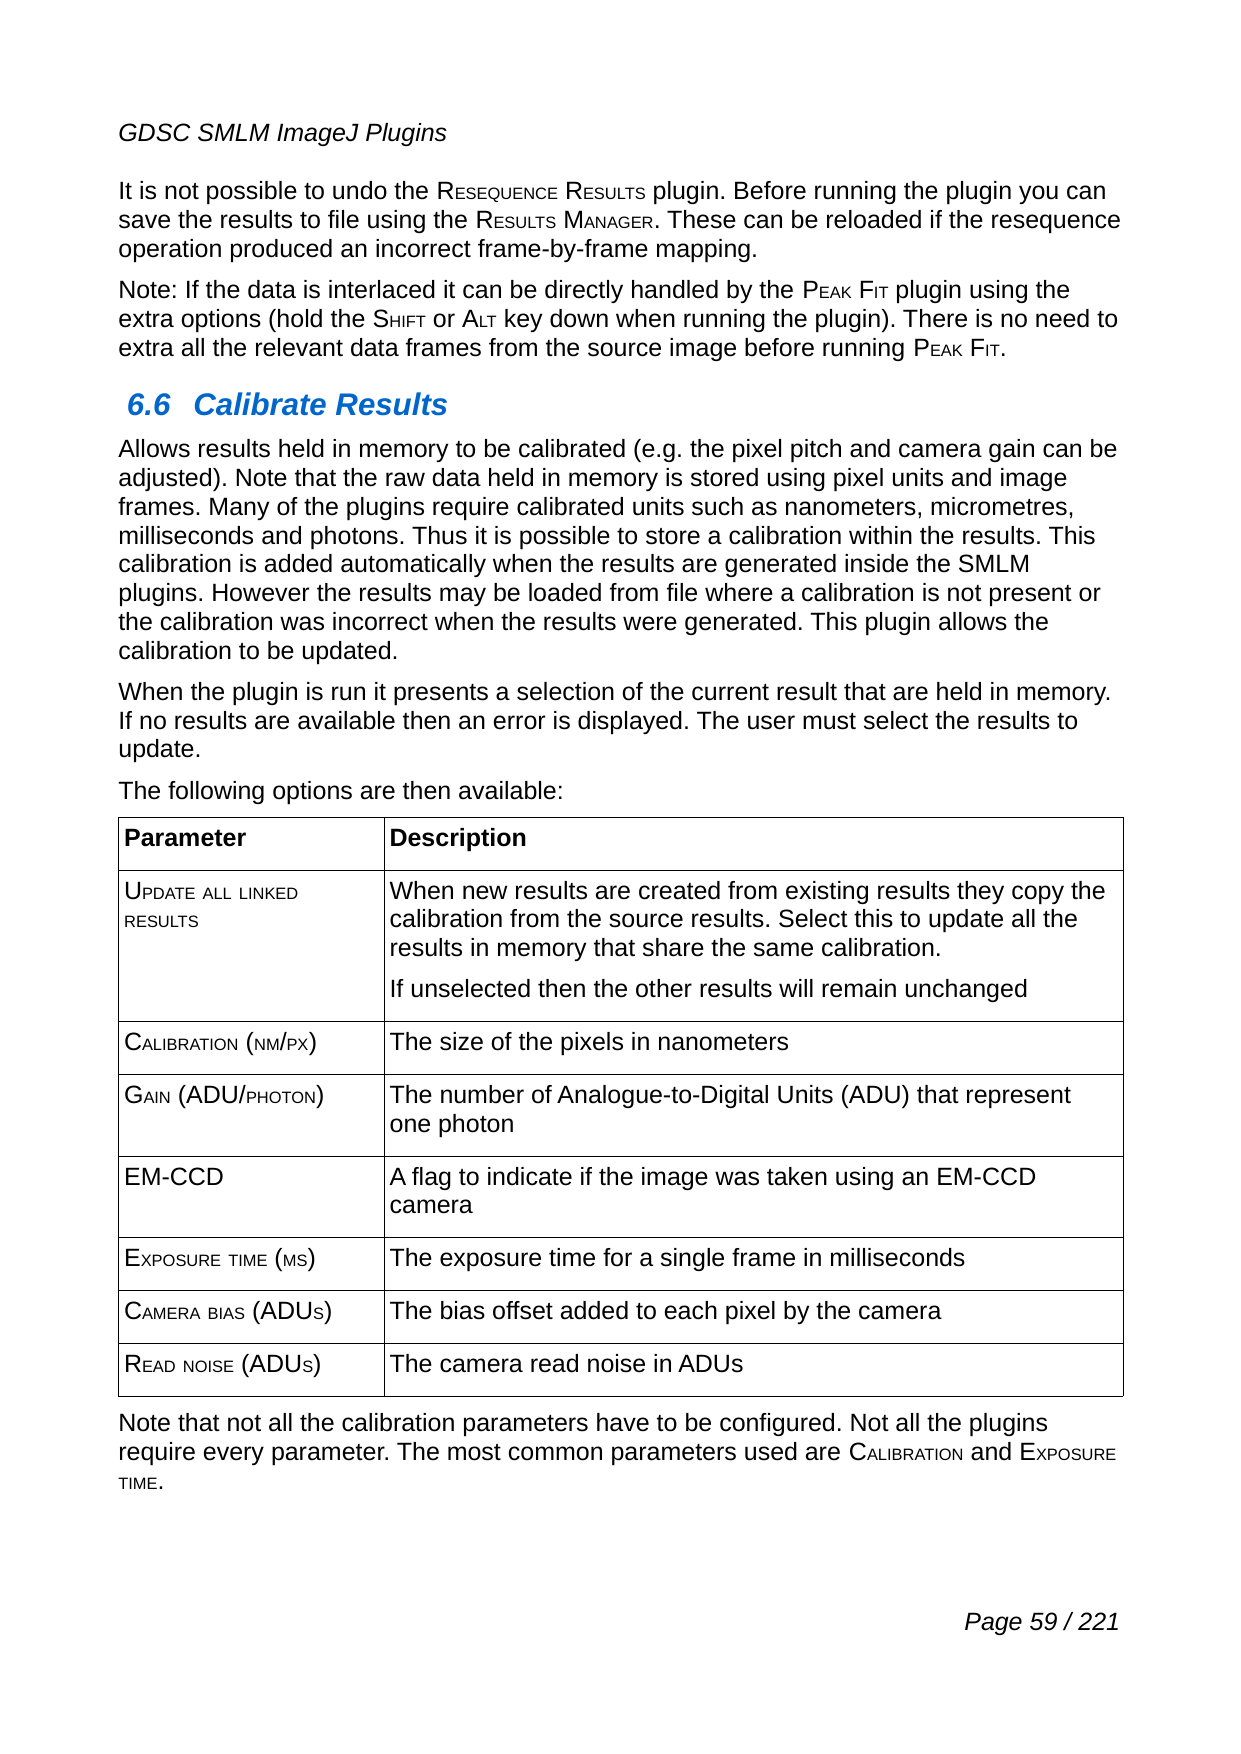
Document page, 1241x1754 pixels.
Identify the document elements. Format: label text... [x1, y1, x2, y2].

text When the plugin is run it presents a selection of the current result that are held in memory. If no results are available then an error is displayed. The user must select the results to update. [118, 677, 1122, 763]
table_cell Update all linked results [119, 871, 384, 1021]
text It is not possible to undo the Resequence Results plugin. Before running the plugin you can save the results to file using the Results Manager. These can be reloaded if the resequence operation produced an incorrect frame-by-frame mapping. [118, 176, 1122, 263]
table_header Parameter [119, 818, 384, 870]
table_cell The camera read noise in ADUs [385, 1344, 1123, 1396]
table_header Description [385, 818, 1123, 870]
table_cell The bias offset added to each pixel by the camera [385, 1291, 1123, 1343]
text Note that not all the calibration parameters have to be configured. Not all the plugins require every parameter. The most common parameters used are Calibration and Exposure time. [118, 1408, 1122, 1494]
table_cell When new results are created from existing results they copy the calibration from the source results. Select this to update all the results in memory that share the same calibration. If unselected then the other results will remain unchanged [385, 871, 1123, 1021]
subtitle Calibrate Results [118, 386, 1122, 422]
table_cell Read noise (ADUs) [119, 1344, 384, 1396]
table_cell Gain (ADU/photon) [119, 1075, 384, 1156]
table_cell A flag to indicate if the image was taken using an EM-CCD camera [385, 1157, 1123, 1237]
table_cell Calibration (nm/px) [119, 1022, 384, 1074]
text The following options are then available: [118, 776, 1122, 804]
table_cell EM-CCD [119, 1157, 384, 1237]
table_cell Exposure time (ms) [119, 1238, 384, 1290]
table_cell The exposure time for a single frame in milliseconds [385, 1238, 1123, 1290]
table_cell The number of Analogue-to-Digital Units (ADU) that represent one photon [385, 1075, 1123, 1156]
table_cell The size of the pixels in nanometers [385, 1022, 1123, 1074]
text Note: If the data is interlaced it can be directly handled by the Peak Fit plugin using the extra options (hold the Shift or Alt key down when running the plugin). There is no need to extra all the relevant data frames from the source image before running Peak Fit. [118, 275, 1122, 361]
table_cell Camera bias (ADUs) [119, 1291, 384, 1343]
text Allows results held in memory to be calibrated (e.g. the pixel pitch and camera gain can be adjusted). Note that the raw data held in memory is stored using pixel units and image frames. Many of the plugins require calibrated units such as nanometers, micrometres, milliseconds and photons. Thus it is possible to store a calibration within the results. This calibration is added automatically when the results are generated inside the SMLM plugins. However the results may be loaded from file where a calibration is not present or the calibration was incorrect when the results were generated. This plugin allows the calibration to be updated. [118, 434, 1122, 664]
